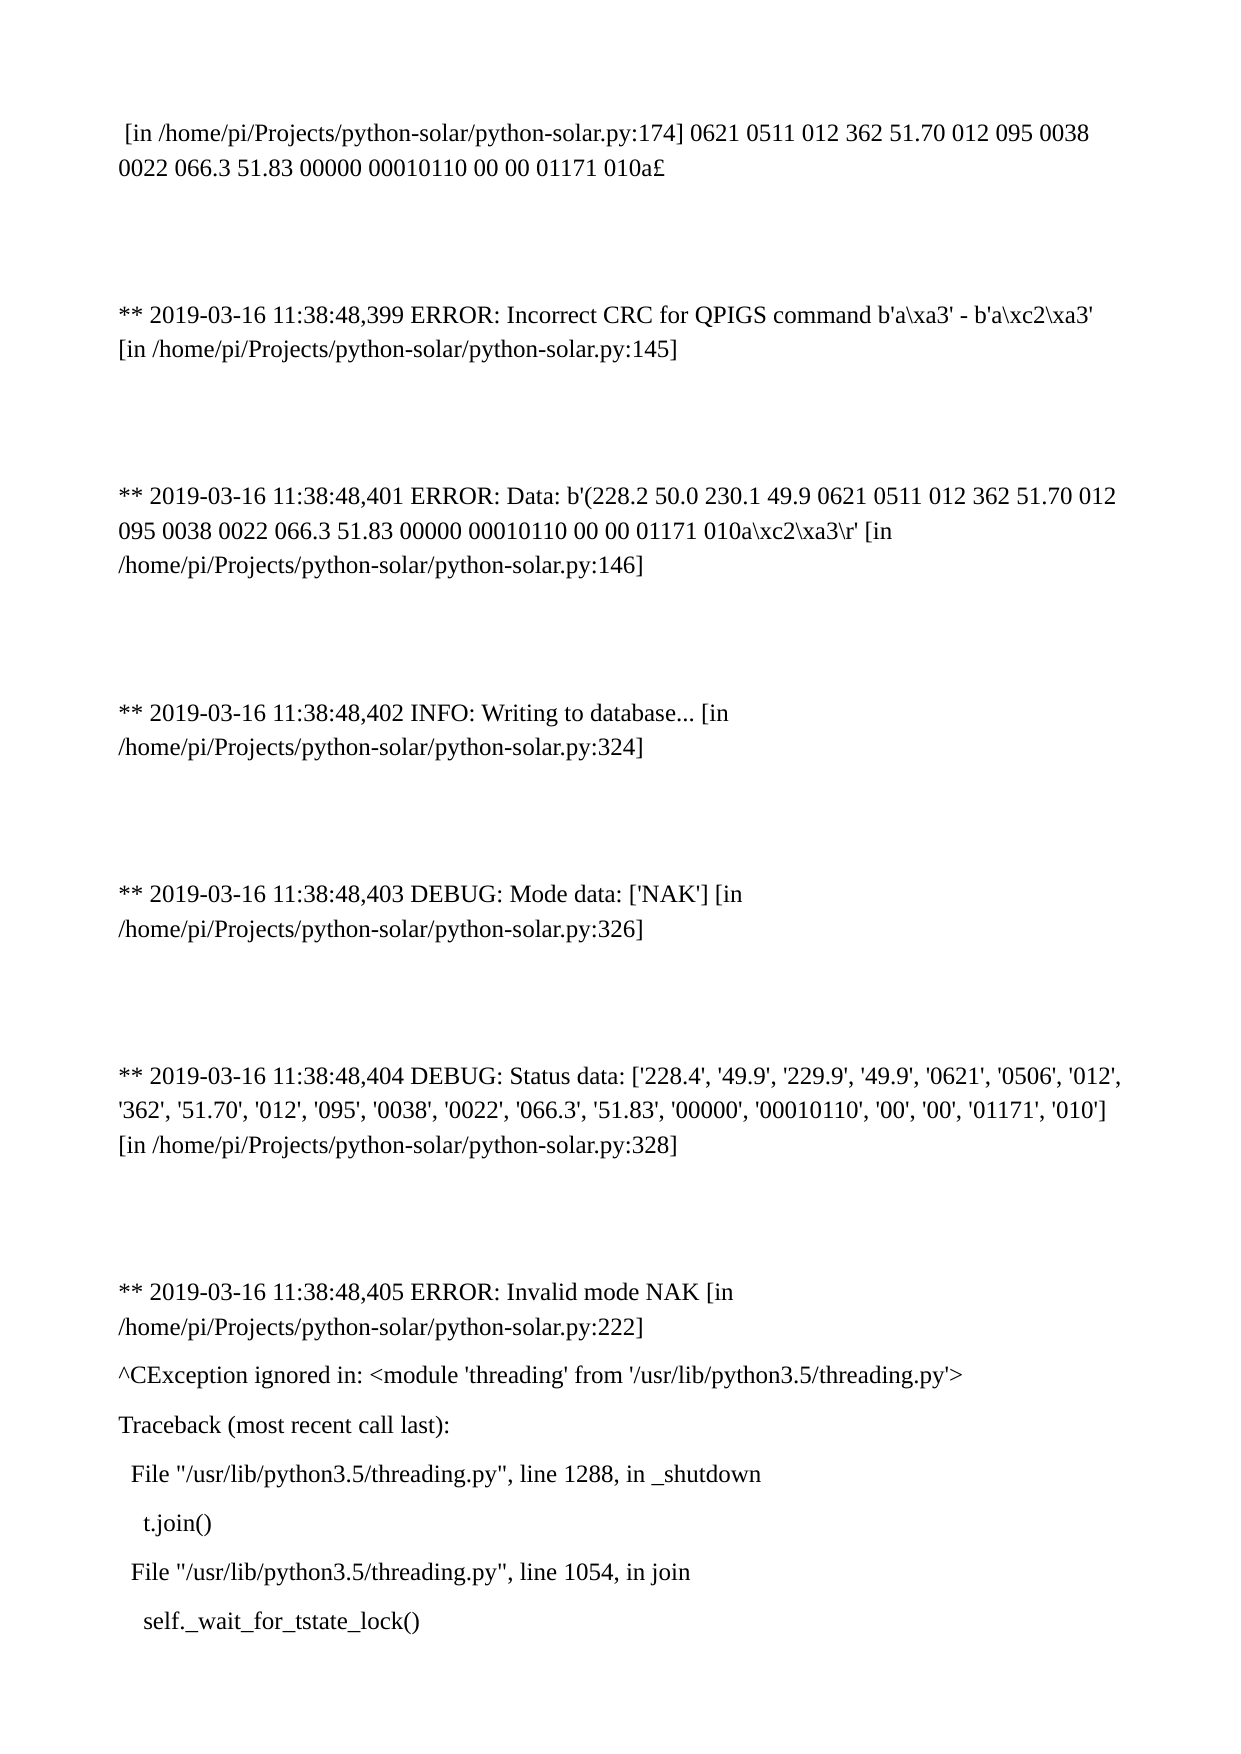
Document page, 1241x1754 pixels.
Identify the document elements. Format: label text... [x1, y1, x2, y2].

text t.join() [118, 1508, 1122, 1537]
text [in /home/pi/Projects/python-solar/python-solar.py:174] 0621 0511 012 362 51.70 012 095 0038 0022 066.3 51.83 00000 00010110 00 00 01171 010a£ [118, 118, 1122, 181]
text ** 2019-03-16 11:38:48,401 ERROR: Data: b'(228.2 50.0 230.1 49.9 0621 0511 012 362 51.70 012 095 0038 0022 066.3 51.83 00000 00010110 00 00 01171 010a\xc2\xa3\r' [in /home/pi/Projects/python-solar/python-solar.py:146] [118, 481, 1122, 579]
text File "/usr/lib/python3.5/threading.py", line 1054, in join [118, 1557, 1122, 1586]
text Traceback (most recent call last): [118, 1410, 1122, 1438]
text self._wait_for_tstate_lock() [118, 1606, 1122, 1635]
text ^CException ignored in: <module 'threading' from '/usr/lib/python3.5/threading.py'> [118, 1361, 1122, 1389]
text File "/usr/lib/python3.5/threading.py", line 1288, in _shutdown [118, 1459, 1122, 1487]
text ** 2019-03-16 11:38:48,399 ERROR: Incorrect CRC for QPIGS command b'a\xa3' - b'a\xc2\xa3' [in /home/pi/Projects/python-solar/python-solar.py:145] [118, 300, 1122, 363]
text ** 2019-03-16 11:38:48,405 ERROR: Invalid mode NAK [in /home/pi/Projects/python-solar/python-solar.py:222] [118, 1277, 1122, 1340]
text ** 2019-03-16 11:38:48,404 DEBUG: Status data: ['228.4', '49.9', '229.9', '49.9', '0621', '0506', '012', '362', '51.70', '012', '095', '0038', '0022', '066.3', '51.83', '00000', '00010110', '00', '00', '01171', '010'] [in /home/pi/Projects/python-solar/python-solar.py:328] [118, 1061, 1122, 1159]
text ** 2019-03-16 11:38:48,402 INFO: Writing to database... [in /home/pi/Projects/python-solar/python-solar.py:324] [118, 698, 1122, 761]
text ** 2019-03-16 11:38:48,403 DEBUG: Mode data: ['NAK'] [in /home/pi/Projects/python-solar/python-solar.py:326] [118, 879, 1122, 942]
